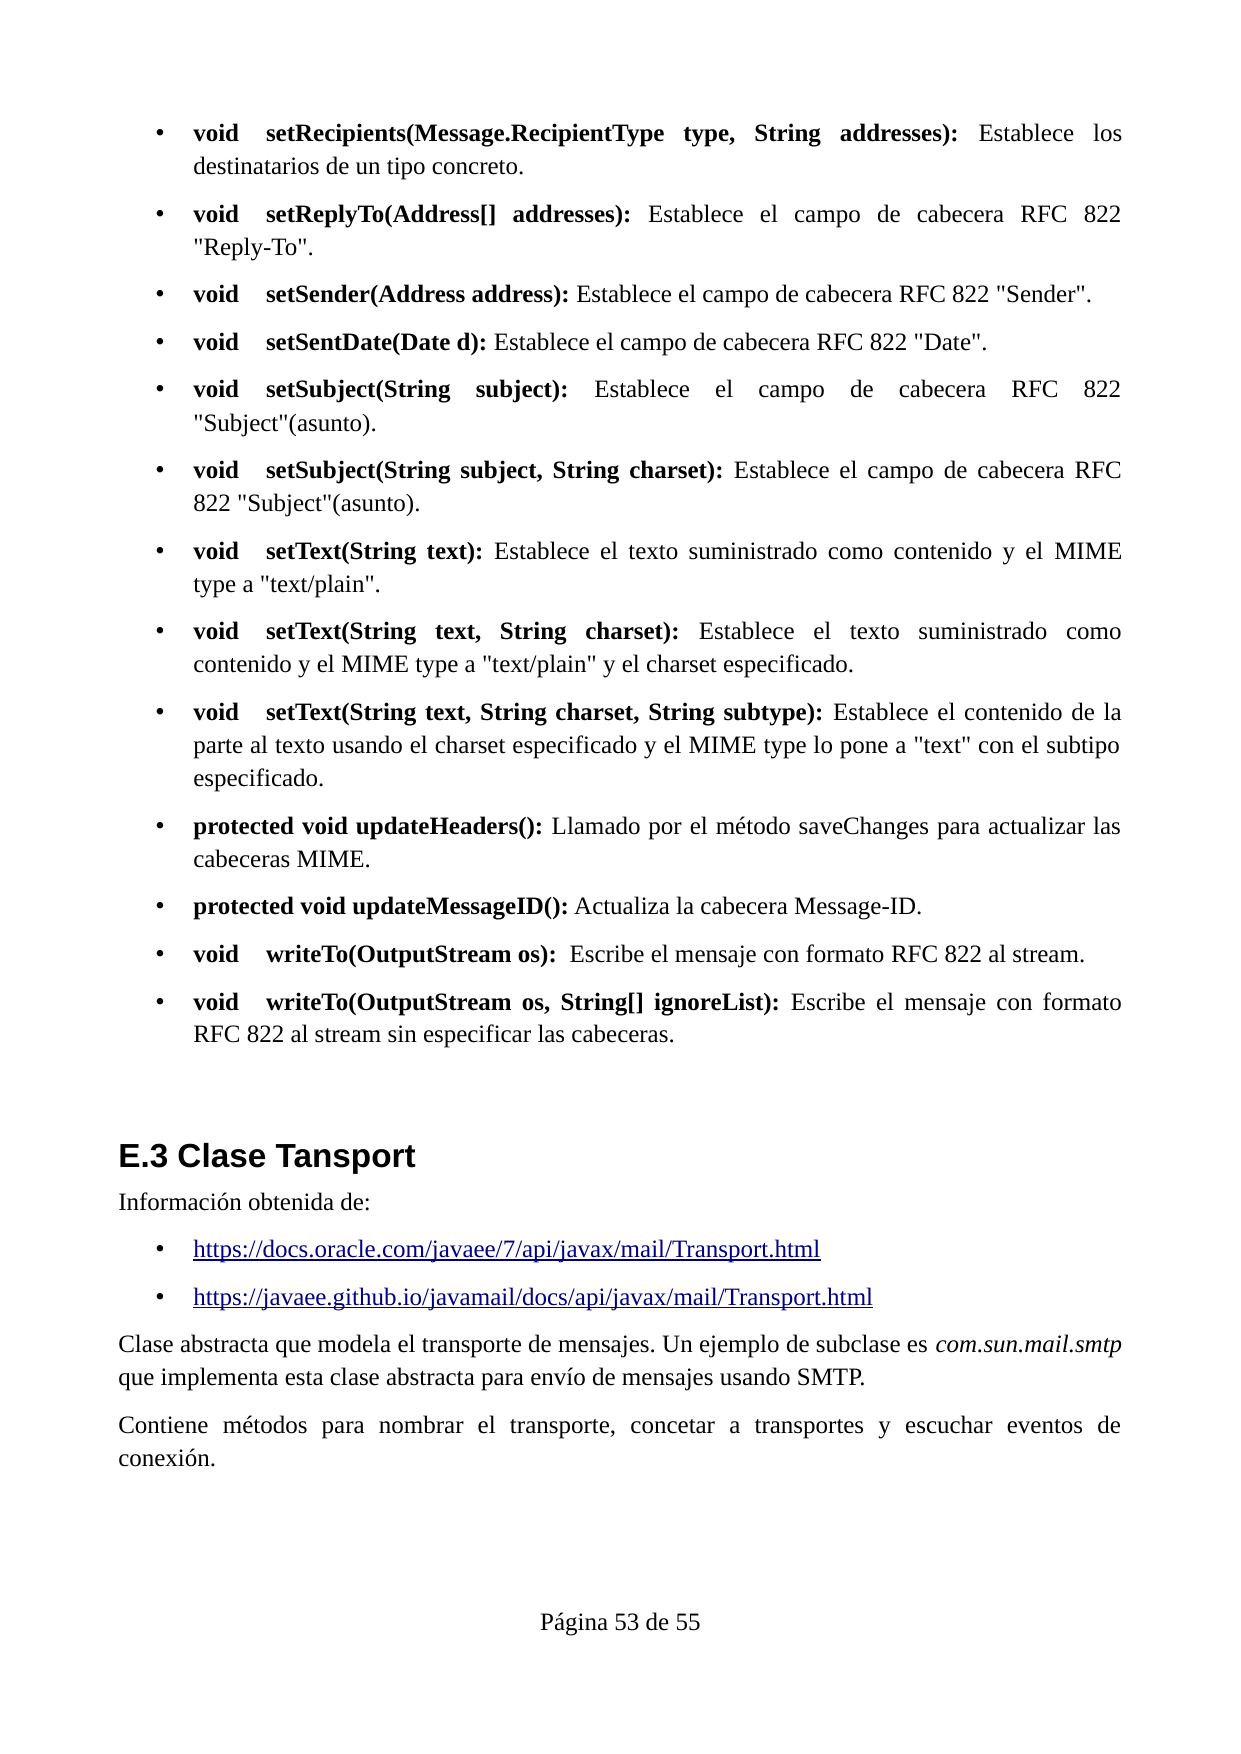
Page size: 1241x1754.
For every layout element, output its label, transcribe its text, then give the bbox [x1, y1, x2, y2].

list void setReplyTo(Address[] addresses): Establece el campo de cabecera RFC 822 "Reply-To". [156, 199, 1122, 261]
text Contiene métodos para nombrar el transporte, concetar a transportes y escuchar eventos de conexión. [118, 1410, 1122, 1472]
list void setSubject(String subject, String charset): Establece el campo de cabecera RFC 822 "Subject"(asunto). [156, 455, 1122, 517]
text Clase abstracta que modela el transporte de mensajes. Un ejemplo de subclase es com.sun.mail.smtp que implementa esta clase abstracta para envío de mensajes usando SMTP. [118, 1329, 1122, 1391]
list void setSentDate(Date d): Establece el campo de cabecera RFC 822 "Date". [156, 327, 1122, 356]
list void writeTo(OutputStream os): Escribe el mensaje con formato RFC 822 al stream. [156, 939, 1122, 968]
list void setSubject(String subject): Establece el campo de cabecera RFC 822 "Subject"(asunto). [156, 374, 1122, 436]
list void writeTo(OutputStream os, String[] ignoreList): Escribe el mensaje con formato RFC 822 al stream sin especificar las cabeceras. [156, 987, 1122, 1048]
list void setRecipients(Message.RecipientType type, String addresses): Establece los destinatarios de un tipo concreto. [156, 118, 1122, 180]
list https://docs.oracle.com/javaee/7/api/javax/mail/Transport.html [156, 1234, 1122, 1263]
list void setText(String text): Establece el texto suministrado como contenido y el MIME type a "text/plain". [156, 536, 1122, 598]
list void setSender(Address address): Establece el campo de cabecera RFC 822 "Sender". [156, 279, 1122, 308]
list void setText(String text, String charset): Establece el texto suministrado como contenido y el MIME type a "text/plain" y el charset especificado. [156, 616, 1122, 678]
list https://javaee.github.io/javamail/docs/api/javax/mail/Transport.html [156, 1282, 1122, 1311]
list protected void updateMessageID(): Actualiza la cabecera Message-ID. [156, 891, 1122, 920]
list protected void updateHeaders(): Llamado por el método saveChanges para actualizar las cabeceras MIME. [156, 811, 1122, 872]
subtitle E.3 Clase Tansport [118, 1136, 1122, 1174]
text Información obtenida de: [118, 1187, 1122, 1215]
list void setText(String text, String charset, String subtype): Establece el contenido de la parte al texto usando el charset especificado y el MIME type lo pone a "text" con el subtipo especificado. [156, 697, 1122, 792]
